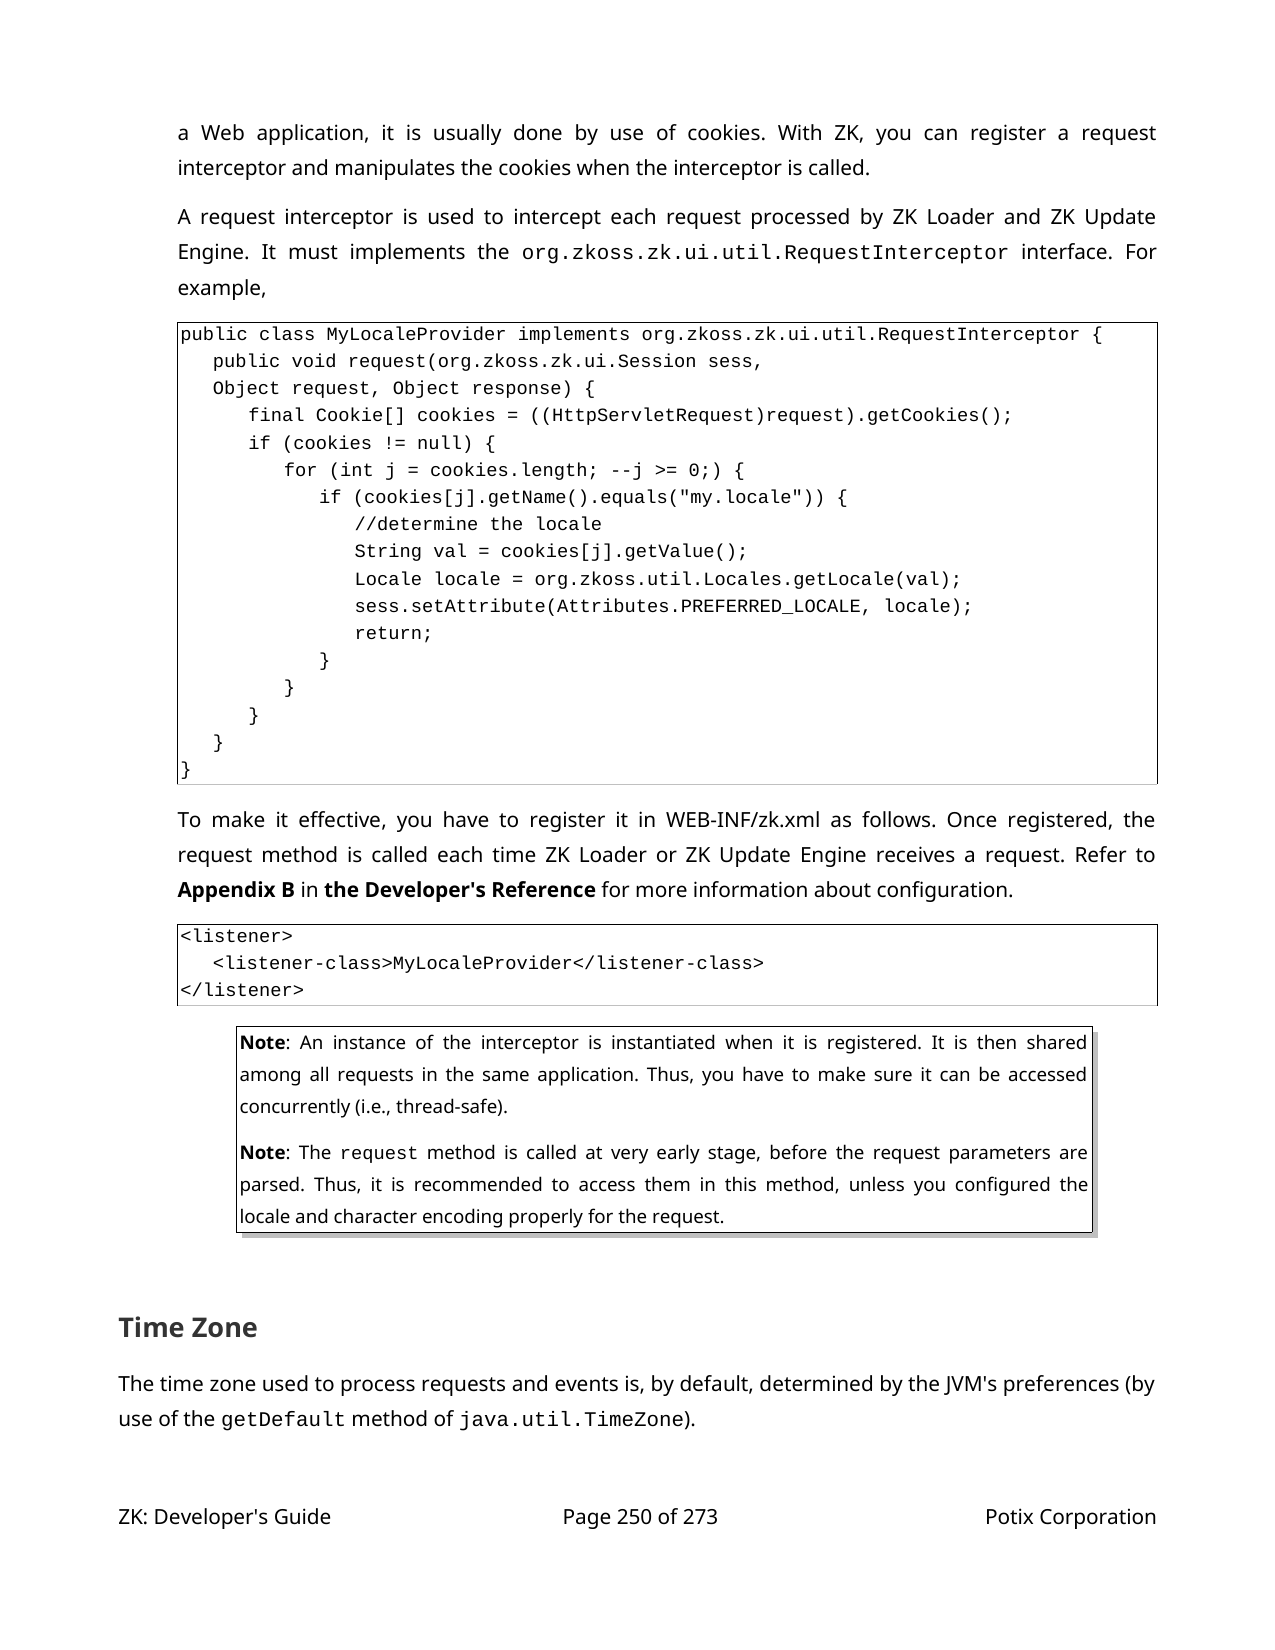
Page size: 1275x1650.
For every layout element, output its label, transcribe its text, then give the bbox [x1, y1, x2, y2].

text public class MyLocaleProvider implements org.zkoss.zk.ui.util.RequestInterceptor { [178, 323, 1157, 346]
text } [178, 729, 1157, 754]
text <listener> [178, 925, 1157, 948]
text } [178, 757, 1157, 784]
text To make it effective, you have to register it in WEB-INF/zk.xml as follows. Once registered, the request method is called each time ZK Loader or ZK Update Engine receives a request. Refer to Appendix B in the Developer's Reference for more information about configuration. [177, 805, 1157, 903]
text return; [178, 621, 1157, 645]
text A request interceptor is used to intercept each request processed by ZK Loader and ZK Update Engine. It must implements the org.zkoss.zk.ui.util.RequestInterceptor interface. For example, [177, 202, 1157, 301]
text Object request, Object response) { [178, 376, 1157, 400]
text } [178, 675, 1157, 699]
text Note: An instance of the interceptor is instantiated when it is registered. It is then shared among all requests in the same application. Thus, you have to make sure it can be accessed concurrently (i.e., thread-safe). [237, 1027, 1092, 1118]
text The time zone used to process requests and events is, by default, determined by the JVM's preferences (by use of the getDefault method of java.util.TimeZone). [118, 1369, 1157, 1433]
text for (int j = cookies.length; --j >= 0;) { [178, 458, 1157, 482]
text if (cookies[j].getName().equals("my.locale")) { [178, 485, 1157, 509]
subtitle Time Zone [118, 1308, 1157, 1345]
text public void request(org.zkoss.zk.ui.Session sess, [178, 349, 1157, 373]
text </listener> [178, 978, 1157, 1005]
text final Cookie[] cookies = ((HttpServletRequest)request).getCookies(); [178, 403, 1157, 428]
text String val = cookies[j].getValue(); [178, 539, 1157, 563]
text <listener-class>MyLocaleProvider</listener-class> [178, 951, 1157, 975]
text if (cookies != null) { [178, 431, 1157, 455]
text //determine the locale [178, 512, 1157, 536]
text } [178, 702, 1157, 727]
text Note: The request method is called at very early stage, before the request parameters are parsed. Thus, it is recommended to access them in this method, unless you configured the locale and character encoding properly for the request. [237, 1136, 1092, 1232]
text a Web application, it is usually done by use of cookies. With ZK, you can register a request interceptor and manipulates the cookies when the interceptor is called. [177, 118, 1157, 182]
text } [178, 648, 1157, 672]
text Locale locale = org.zkoss.util.Locales.getLocale(val); [178, 566, 1157, 591]
text sess.setAttribute(Attributes.PREFERRED_LOCALE, locale); [178, 594, 1157, 618]
